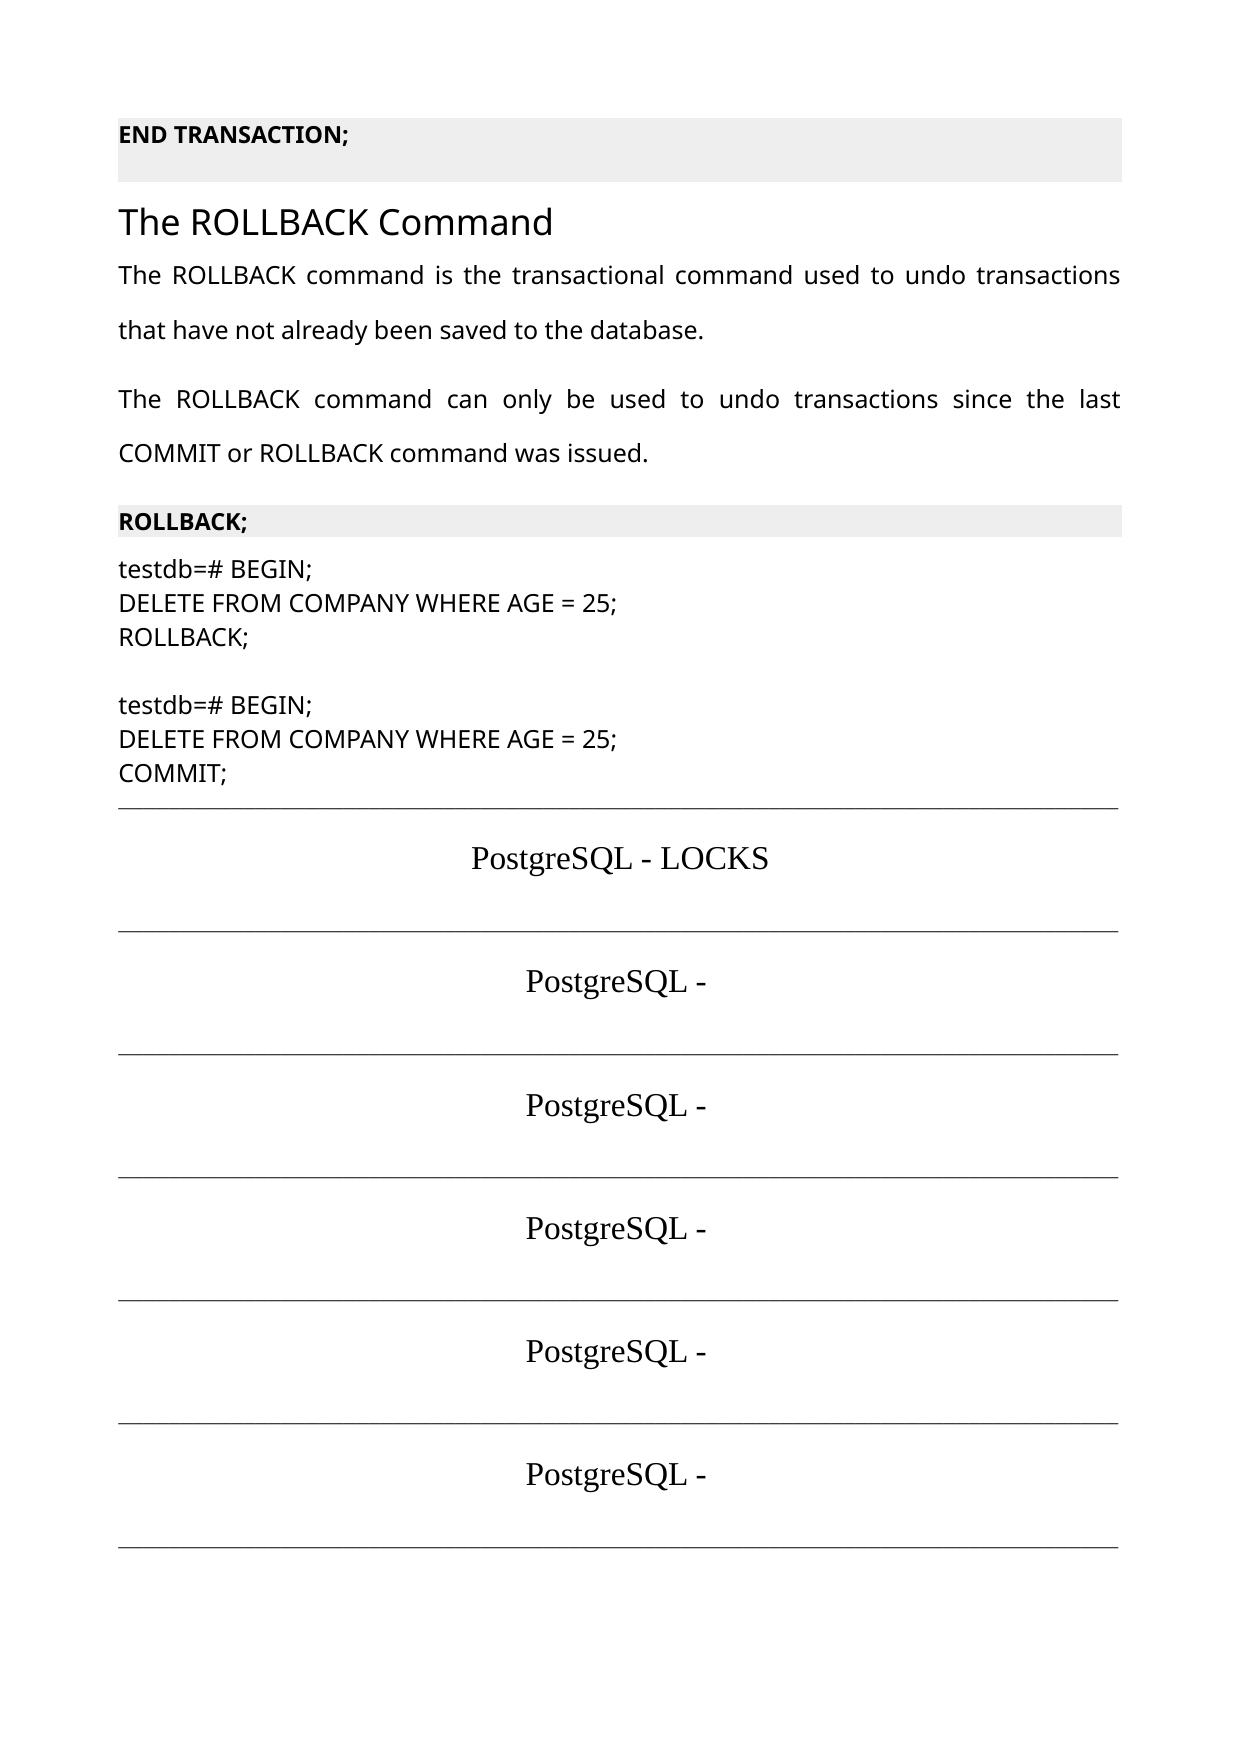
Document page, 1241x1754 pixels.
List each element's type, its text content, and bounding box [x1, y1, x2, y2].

subtitle PostgreSQL - LOCKS [118, 838, 1122, 877]
text END TRANSACTION; [118, 118, 1122, 182]
text ________________________________________________________________________________ [118, 1406, 1122, 1429]
text ________________________________________________________________________________ [118, 913, 1122, 937]
text DELETE FROM COMPANY WHERE AGE = 25; [118, 586, 1122, 619]
text The ROLLBACK command is the transactional command used to undo transactions that have not already been saved to the database. [118, 258, 1122, 346]
text The ROLLBACK command can only be used to undo transactions since the last COMMIT or ROLLBACK command was issued. [118, 381, 1122, 470]
subtitle PostgreSQL - [118, 1085, 1122, 1123]
text ________________________________________________________________________________ [118, 790, 1122, 813]
subtitle PostgreSQL - [118, 1208, 1122, 1246]
text ________________________________________________________________________________ [118, 1529, 1122, 1552]
text testdb=# BEGIN; [118, 551, 1122, 586]
text ________________________________________________________________________________ [118, 1282, 1122, 1306]
text ROLLBACK; [118, 619, 1122, 654]
subtitle PostgreSQL - [118, 1331, 1122, 1369]
text testdb=# BEGIN; [118, 688, 1122, 722]
text ________________________________________________________________________________ [118, 1159, 1122, 1183]
subtitle PostgreSQL - [118, 1454, 1122, 1492]
subtitle The ROLLBACK Command [118, 197, 1122, 246]
subtitle PostgreSQL - [118, 962, 1122, 1000]
text ROLLBACK; [118, 505, 1122, 537]
text DELETE FROM COMPANY WHERE AGE = 25; [118, 722, 1122, 756]
text COMMIT; [118, 756, 1122, 790]
text ________________________________________________________________________________ [118, 1036, 1122, 1060]
